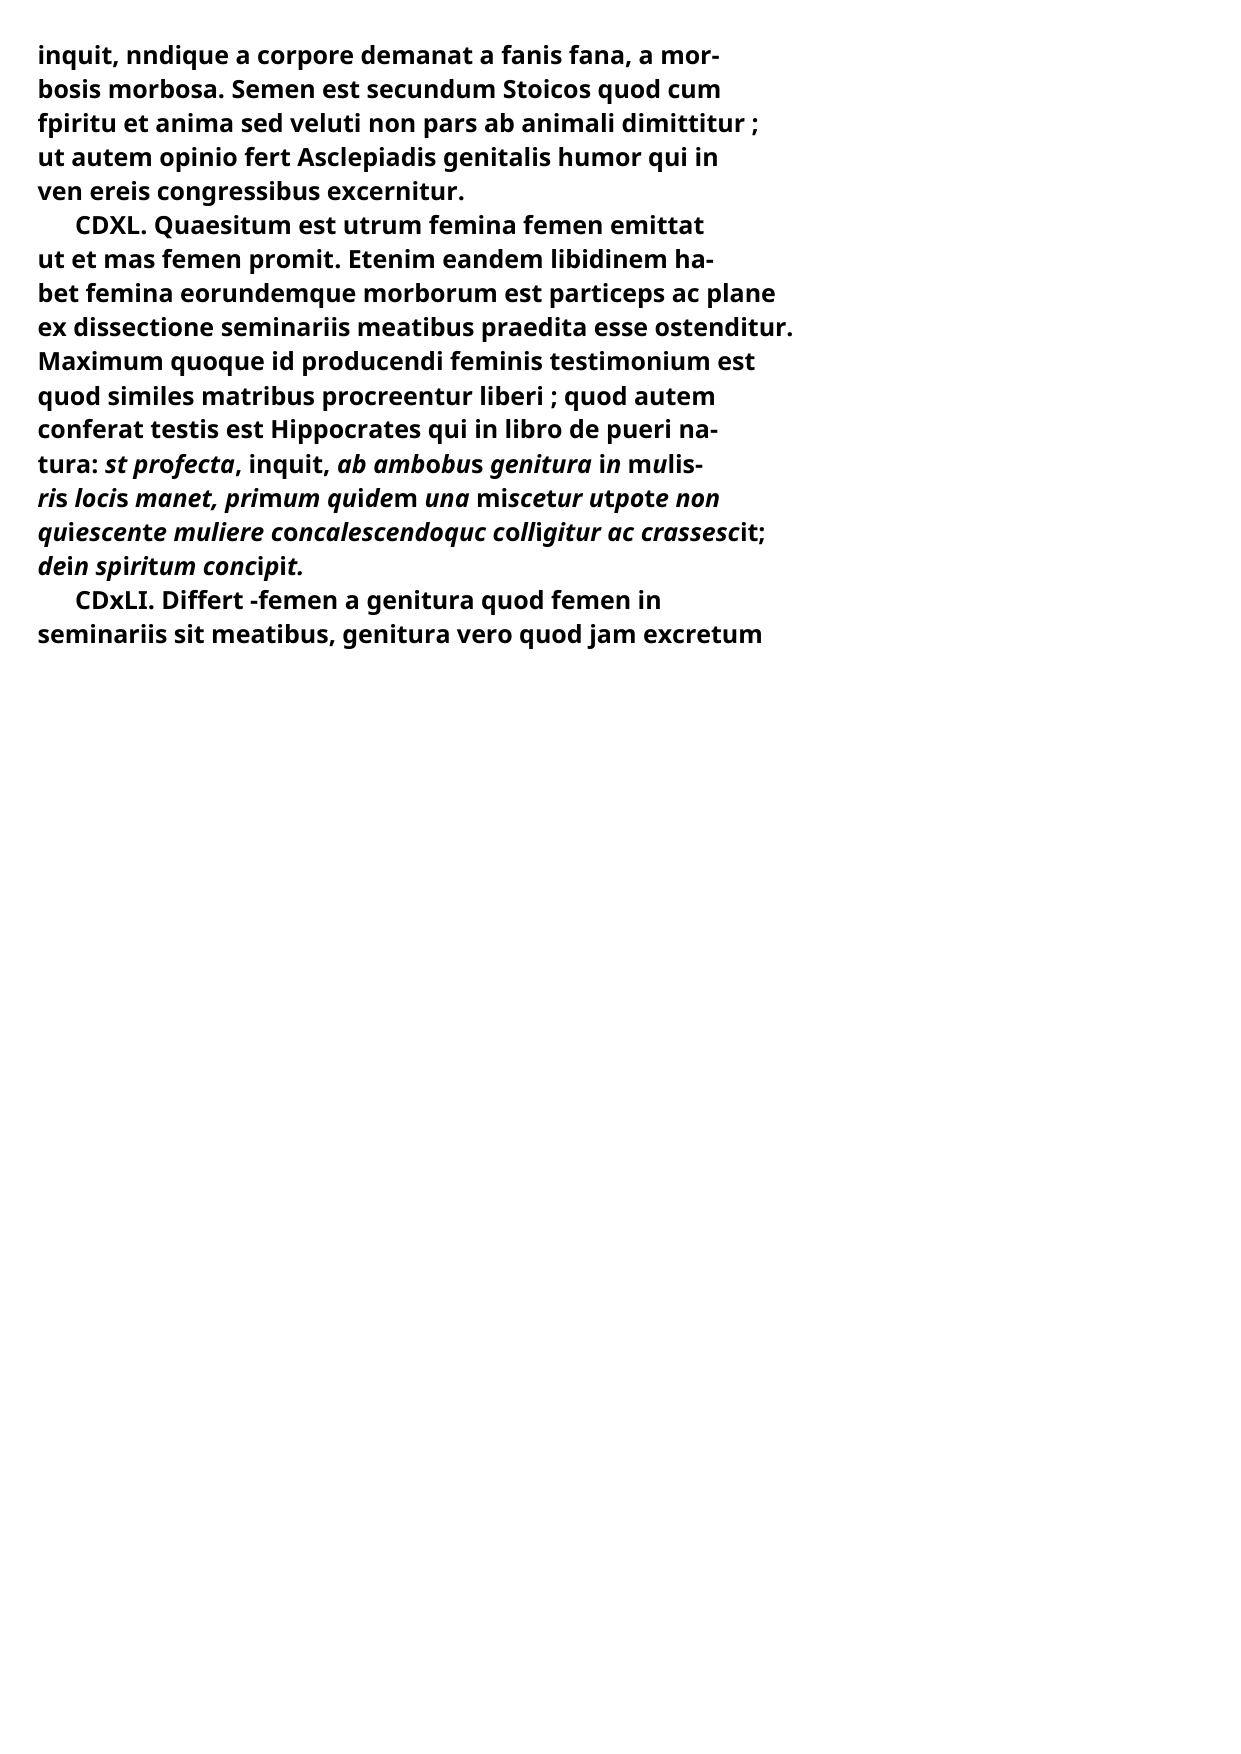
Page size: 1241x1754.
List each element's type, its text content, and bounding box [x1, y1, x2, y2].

text CDxLI. Differt -femen a genitura quod femen in seminariis sit meatibus, genitura vero quod jam excretum [37, 582, 1203, 651]
text inquit, nndique a corpore demanat a fanis fana, a mor- bosis morbosa. Semen est secundum Stoicos quod cum fpiritu et anima sed veluti non pars ab animali dimittitur ; ut autem opinio fert Asclepiadis genitalis humor qui in ven ereis congressibus excernitur. [37, 37, 1203, 208]
text CDXL. Quaesitum est utrum femina femen emittat ut et mas femen promit. Etenim eandem libidinem ha- bet femina eorundemque morborum est particeps ac plane ex dissectione seminariis meatibus praedita esse ostenditur. Maximum quoque id producendi feminis testimonium est quod similes matribus procreentur liberi ; quod autem conferat testis est Hippocrates qui in libro de pueri na- tura: st profecta, inquit, ab ambobus genitura in mulis- ris locis manet, primum quidem una miscetur utpote non quiescente muliere concalescendoquc colligitur ac crassescit; dein spiritum concipit. [37, 208, 1203, 582]
